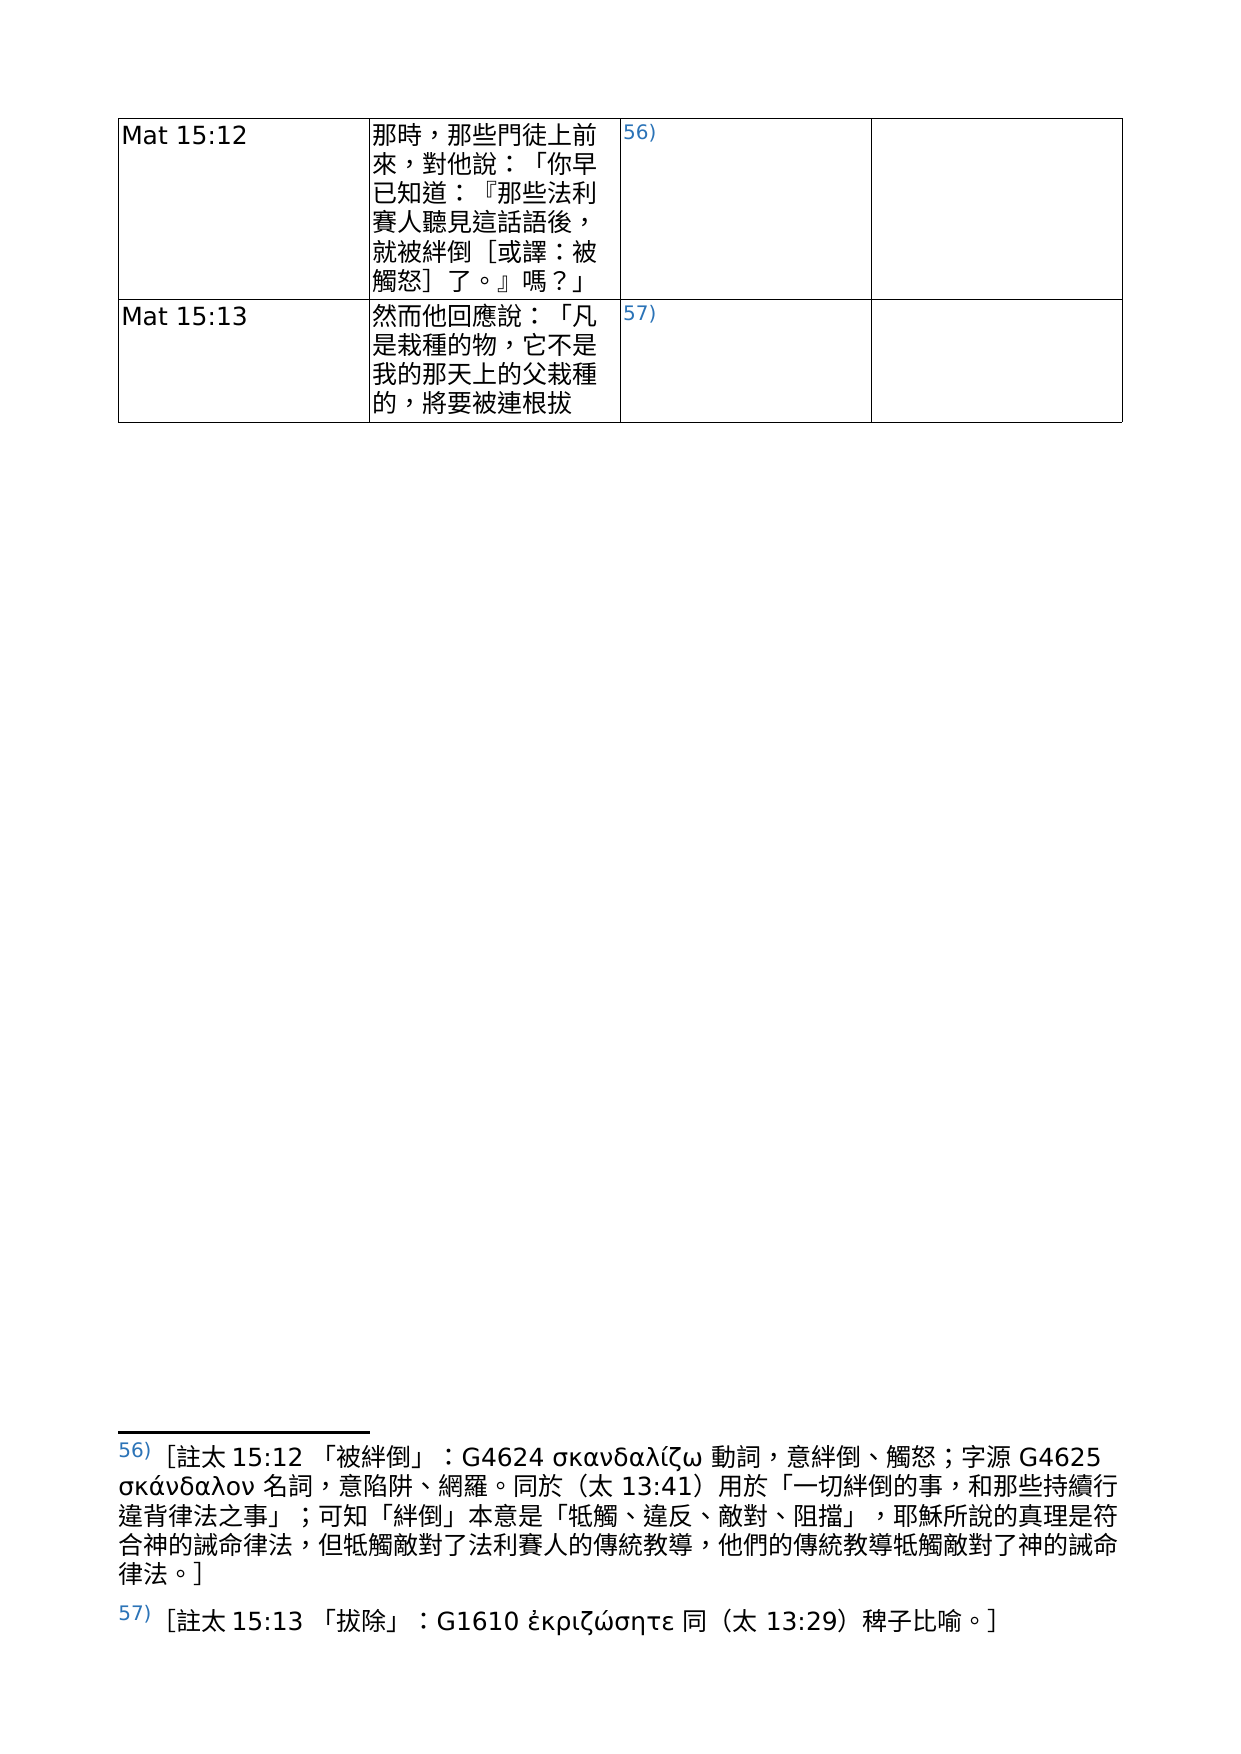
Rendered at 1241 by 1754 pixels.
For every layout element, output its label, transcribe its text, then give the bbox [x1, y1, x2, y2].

table_cell 那時，那些門徒上前來，對他說：「你早已知道：『那些法利賽人聽見這話語後，就被絆倒［或譯：被觸怒］了。』嗎？」 [370, 119, 620, 299]
table_cell 然而他回應說：「凡是栽種的物，它不是我的那天上的父栽種的，將要被連根拔 [370, 300, 620, 422]
table_cell [872, 300, 1122, 422]
table_cell Mat 15:12 [119, 119, 369, 299]
table_cell [621, 119, 871, 299]
table_cell [621, 300, 871, 422]
table_cell Mat 15:13 [119, 300, 369, 422]
table_cell [872, 119, 1122, 299]
